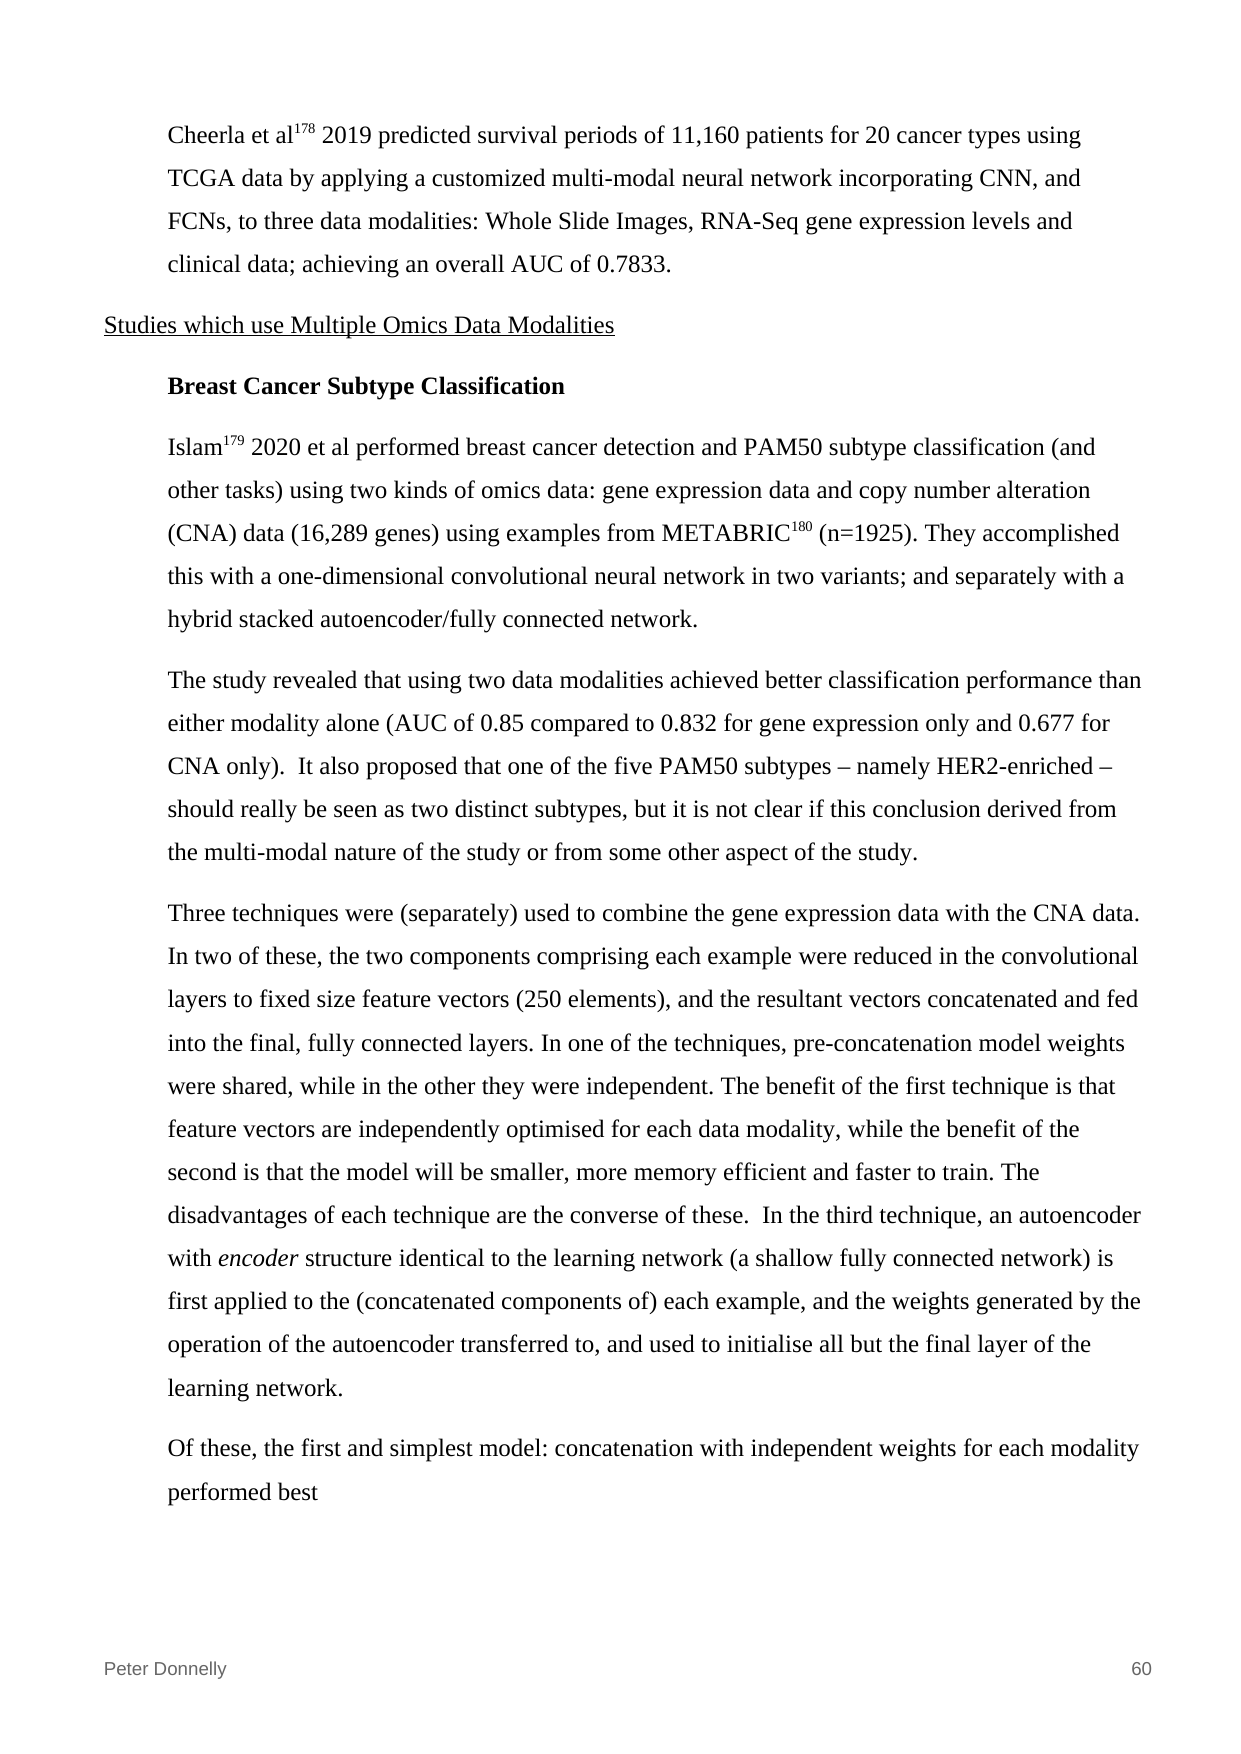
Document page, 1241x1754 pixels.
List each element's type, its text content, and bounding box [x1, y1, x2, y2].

text Studies which use Multiple Omics Data Modalities [103, 310, 1146, 339]
text Islam 2020 et al performed breast cancer detection and PAM50 subtype classification (and other tasks) using two kinds of omics data: gene expression data and copy number alteration (CNA) data (16,289 genes) using examples from METABRIC (n=1925). They accomplished this with a one-dimensional convolutional neural network in two variants; and separately with a hybrid stacked autoencoder/fully connected network. [167, 432, 1146, 633]
text Breast Cancer Subtype Classification [167, 371, 1146, 399]
text The study revealed that using two data modalities achieved better classification performance than either modality alone (AUC of 0.85 compared to 0.832 for gene expression only and 0.677 for CNA only). It also proposed that one of the five PAM50 subtypes – namely HER2-enriched – should really be seen as two distinct subtypes, but it is not clear if this conclusion derived from the multi-modal nature of the study or from some other aspect of the study. [167, 665, 1146, 866]
text Of these, the first and simplest model: concatenation with independent weights for each modality performed best [167, 1433, 1146, 1505]
text Cheerla et al 2019 predicted survival periods of 11,160 patients for 20 cancer types using TCGA data by applying a customized multi-modal neural network incorporating CNN, and FCNs, to three data modalities: Whole Slide Images, RNA-Seq gene expression levels and clinical data; achieving an overall AUC of 0.7833. [167, 120, 1146, 278]
text Three techniques were (separately) used to combine the gene expression data with the CNA data. In two of these, the two components comprising each example were reduced in the convolutional layers to fixed size feature vectors (250 elements), and the resultant vectors concatenated and fed into the final, fully connected layers. In one of the techniques, pre-concatenation model weights were shared, while in the other they were independent. The benefit of the first technique is that feature vectors are independently optimised for each data modality, while the benefit of the second is that the model will be smaller, more memory efficient and faster to train. The disadvantages of each technique are the converse of these. In the third technique, an autoencoder with encoder structure identical to the learning network (a shallow fully connected network) is first applied to the (concatenated components of) each example, and the weights generated by the operation of the autoencoder transferred to, and used to initialise all but the final layer of the learning network. [167, 898, 1146, 1401]
